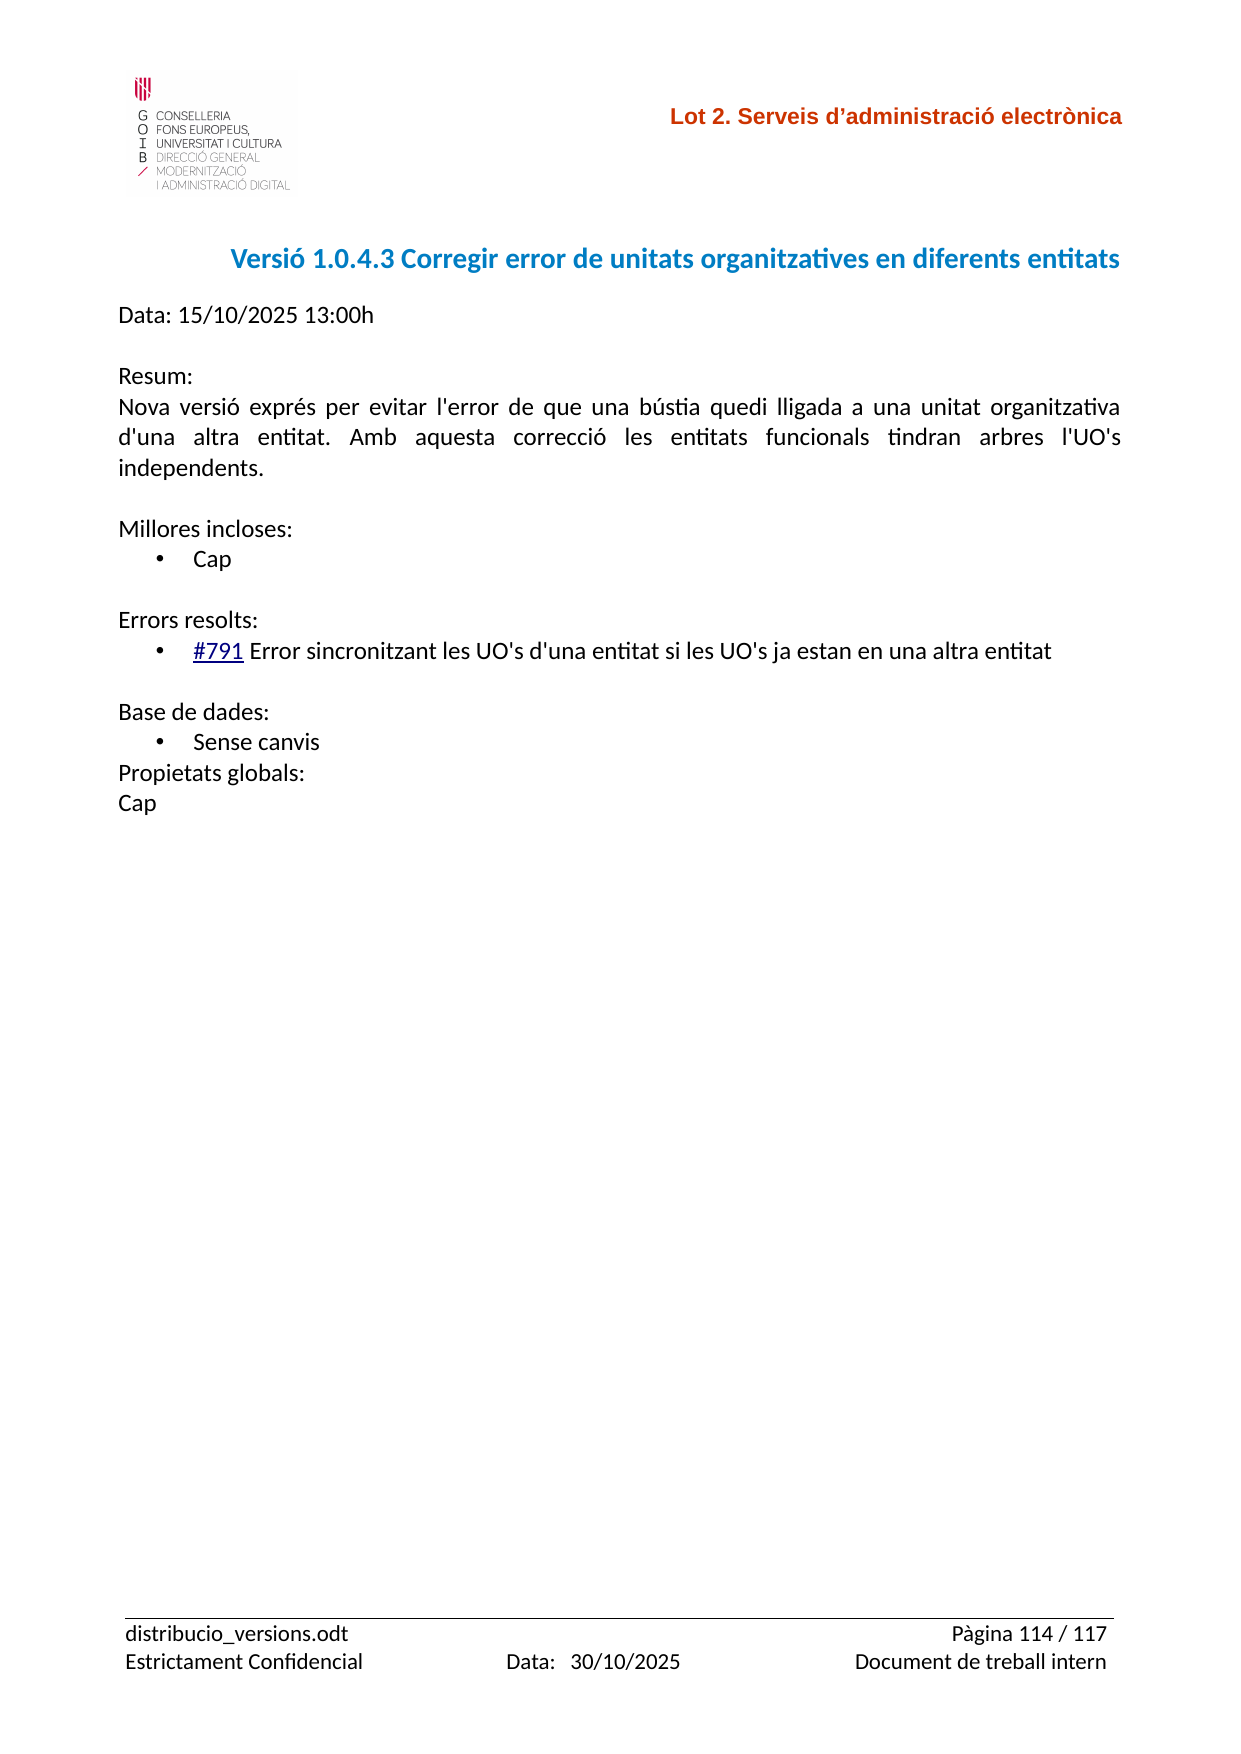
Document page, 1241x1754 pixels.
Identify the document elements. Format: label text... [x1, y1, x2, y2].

text Propietats globals: [118, 757, 1122, 787]
text Nova versió exprés per evitar l'error de que una bústia quedi lligada a una unitat organitzativa d'una altra entitat. Amb aquesta correcció les entitats funcionals tindran arbres l'UO's independents. [118, 391, 1122, 482]
picture [126, 70, 299, 197]
list Sense canvis [156, 726, 1122, 757]
text Base de dades: [118, 696, 1122, 726]
text Cap [118, 787, 1122, 818]
text Millores incloses: [118, 513, 1122, 543]
list #791 Error sincronitzant les UO's d'una entitat si les UO's ja estan en una altra entitat [156, 635, 1122, 665]
list Cap [156, 543, 1122, 574]
text Data: 15/10/2025 13:00h [118, 299, 1122, 329]
subtitle Versió 1.0.4.3 Corregir error de unitats organitzatives en diferents entitats [153, 240, 1122, 275]
text Resum: [118, 360, 1122, 391]
text Errors resolts: [118, 604, 1122, 635]
